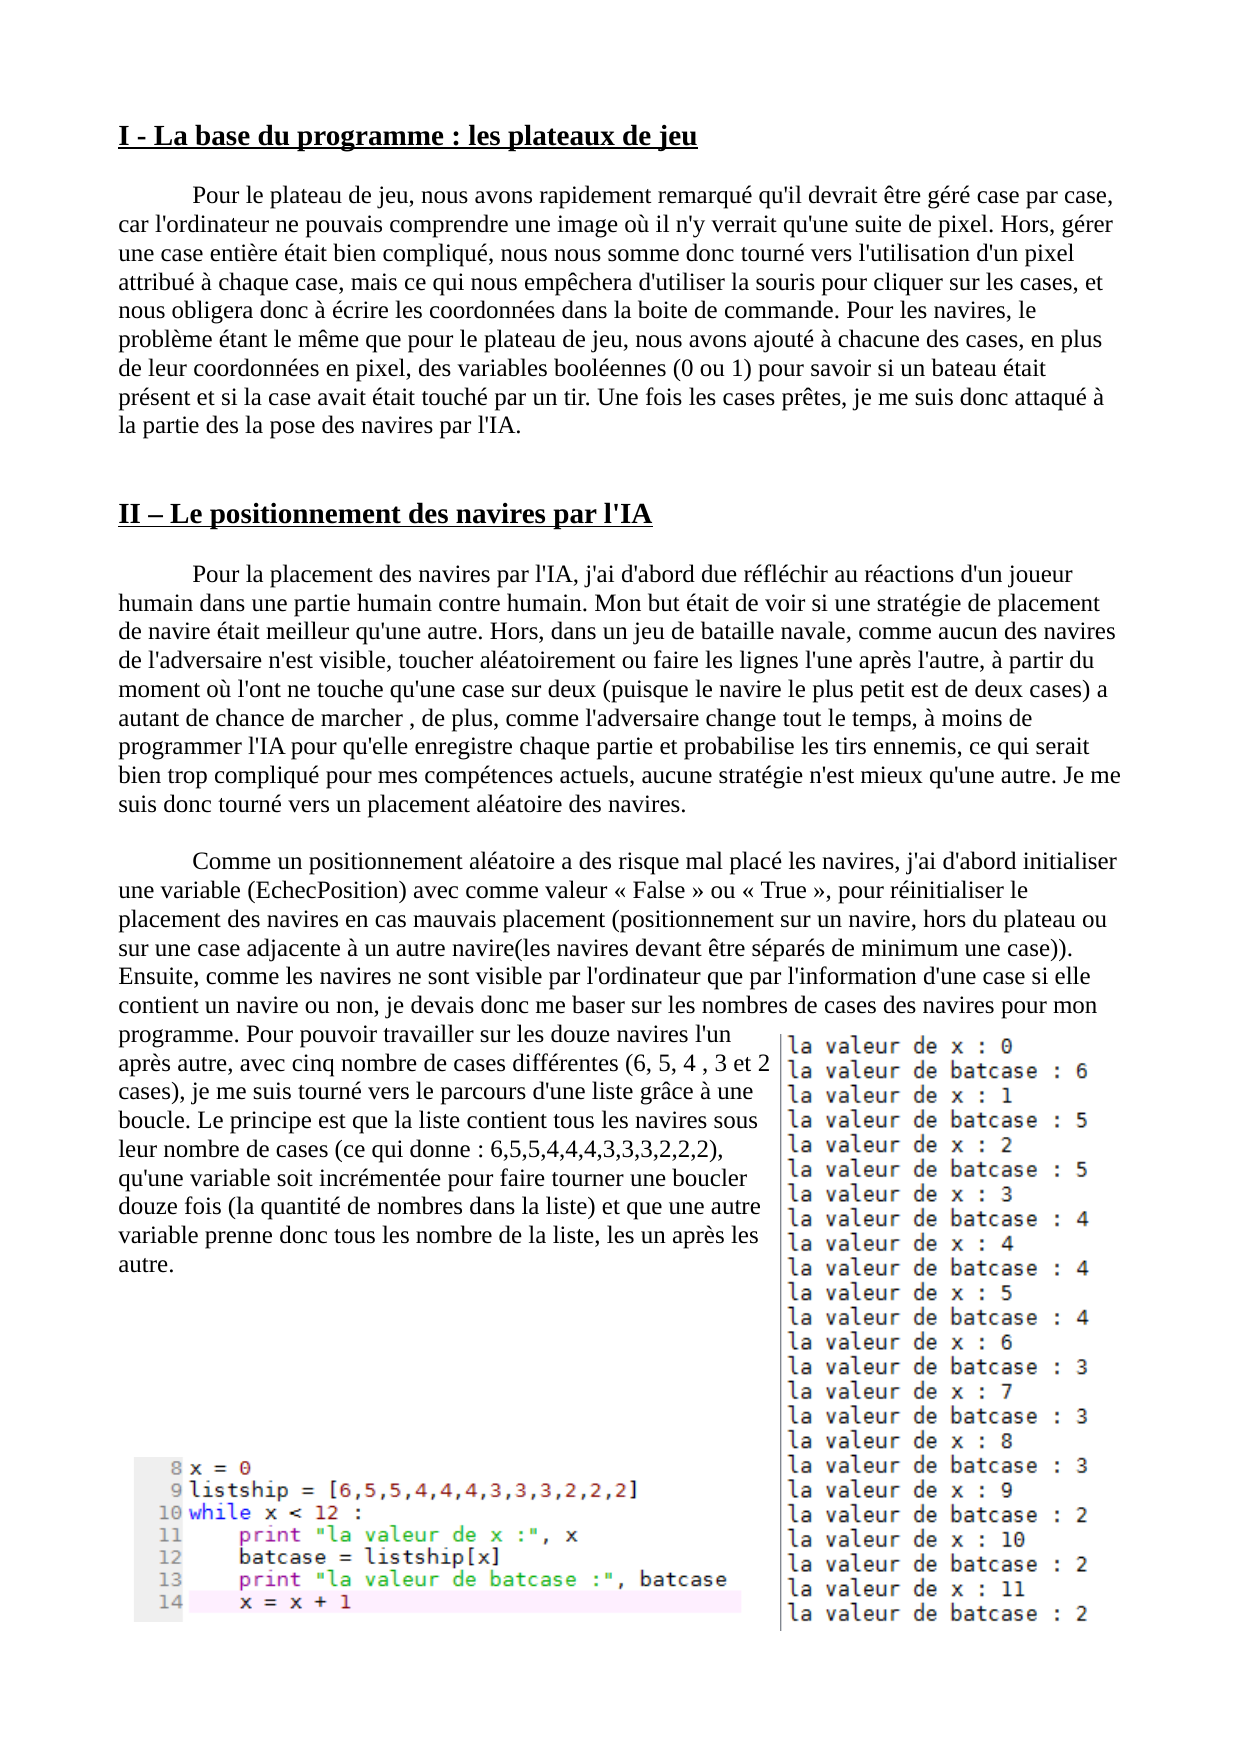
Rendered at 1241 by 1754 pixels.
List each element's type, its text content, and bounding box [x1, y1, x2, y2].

text Pour la placement des navires par l'IA, j'ai d'abord due réfléchir au réactions d'un joueur humain dans une partie humain contre humain. Mon but était de voir si une stratégie de placement de navire était meilleur qu'une autre. Hors, dans un jeu de bataille navale, comme aucun des navires de l'adversaire n'est visible, toucher aléatoirement ou faire les lignes l'une après l'autre, à partir du moment où l'ont ne touche qu'une case sur deux (puisque le navire le plus petit est de deux cases) a autant de chance de marcher , de plus, comme l'adversaire change tout le temps, à moins de programmer l'IA pour qu'elle enregistre chaque partie et probabilise les tirs ennemis, ce qui serait bien trop compliqué pour mes compétences actuels, aucune stratégie n'est mieux qu'une autre. Je me suis donc tourné vers un placement aléatoire des navires. [118, 559, 1122, 818]
picture [133, 1457, 742, 1622]
text II – Le positionnement des navires par l'IA [118, 497, 1122, 530]
picture [780, 1034, 1109, 1631]
text Comme un positionnement aléatoire a des risque mal placé les navires, j'ai d'abord initialiser une variable (EchecPosition) avec comme valeur « False » ou « True », pour réinitialiser le placement des navires en cas mauvais placement (positionnement sur un navire, hors du plateau ou sur une case adjacente à un autre navire(les navires devant être séparés de minimum une case)). Ensuite, comme les navires ne sont visible par l'ordinateur que par l'information d'une case si elle contient un navire ou non, je devais donc me baser sur les nombres de cases des navires pour mon programme. Pour pouvoir travailler sur les douze navires l'un après autre, avec cinq nombre de cases différentes (6, 5, 4 , 3 et 2 cases), je me suis tourné vers le parcours d'une liste grâce à une boucle. Le principe est que la liste contient tous les navires sous leur nombre de cases (ce qui donne : 6,5,5,4,4,4,3,3,3,2,2,2), qu'une variable soit incrémentée pour faire tourner une boucler douze fois (la quantité de nombres dans la liste) et que une autre variable prenne donc tous les nombre de la liste, les un après les autre. [118, 846, 1122, 1278]
text I - La base du programme : les plateaux de jeu [118, 118, 1122, 152]
text Pour le plateau de jeu, nous avons rapidement remarqué qu'il devrait être géré case par case, car l'ordinateur ne pouvais comprendre une image où il n'y verrait qu'une suite de pixel. Hors, gérer une case entière était bien compliqué, nous nous somme donc tourné vers l'utilisation d'un pixel attribué à chaque case, mais ce qui nous empêchera d'utiliser la souris pour cliquer sur les cases, et nous obligera donc à écrire les coordonnées dans la boite de commande. Pour les navires, le problème étant le même que pour le plateau de jeu, nous avons ajouté à chacune des cases, en plus de leur coordonnées en pixel, des variables booléennes (0 ou 1) pour savoir si un bateau était présent et si la case avait était touché par un tir. Une fois les cases prêtes, je me suis donc attaqué à la partie des la pose des navires par l'IA. [118, 180, 1122, 439]
